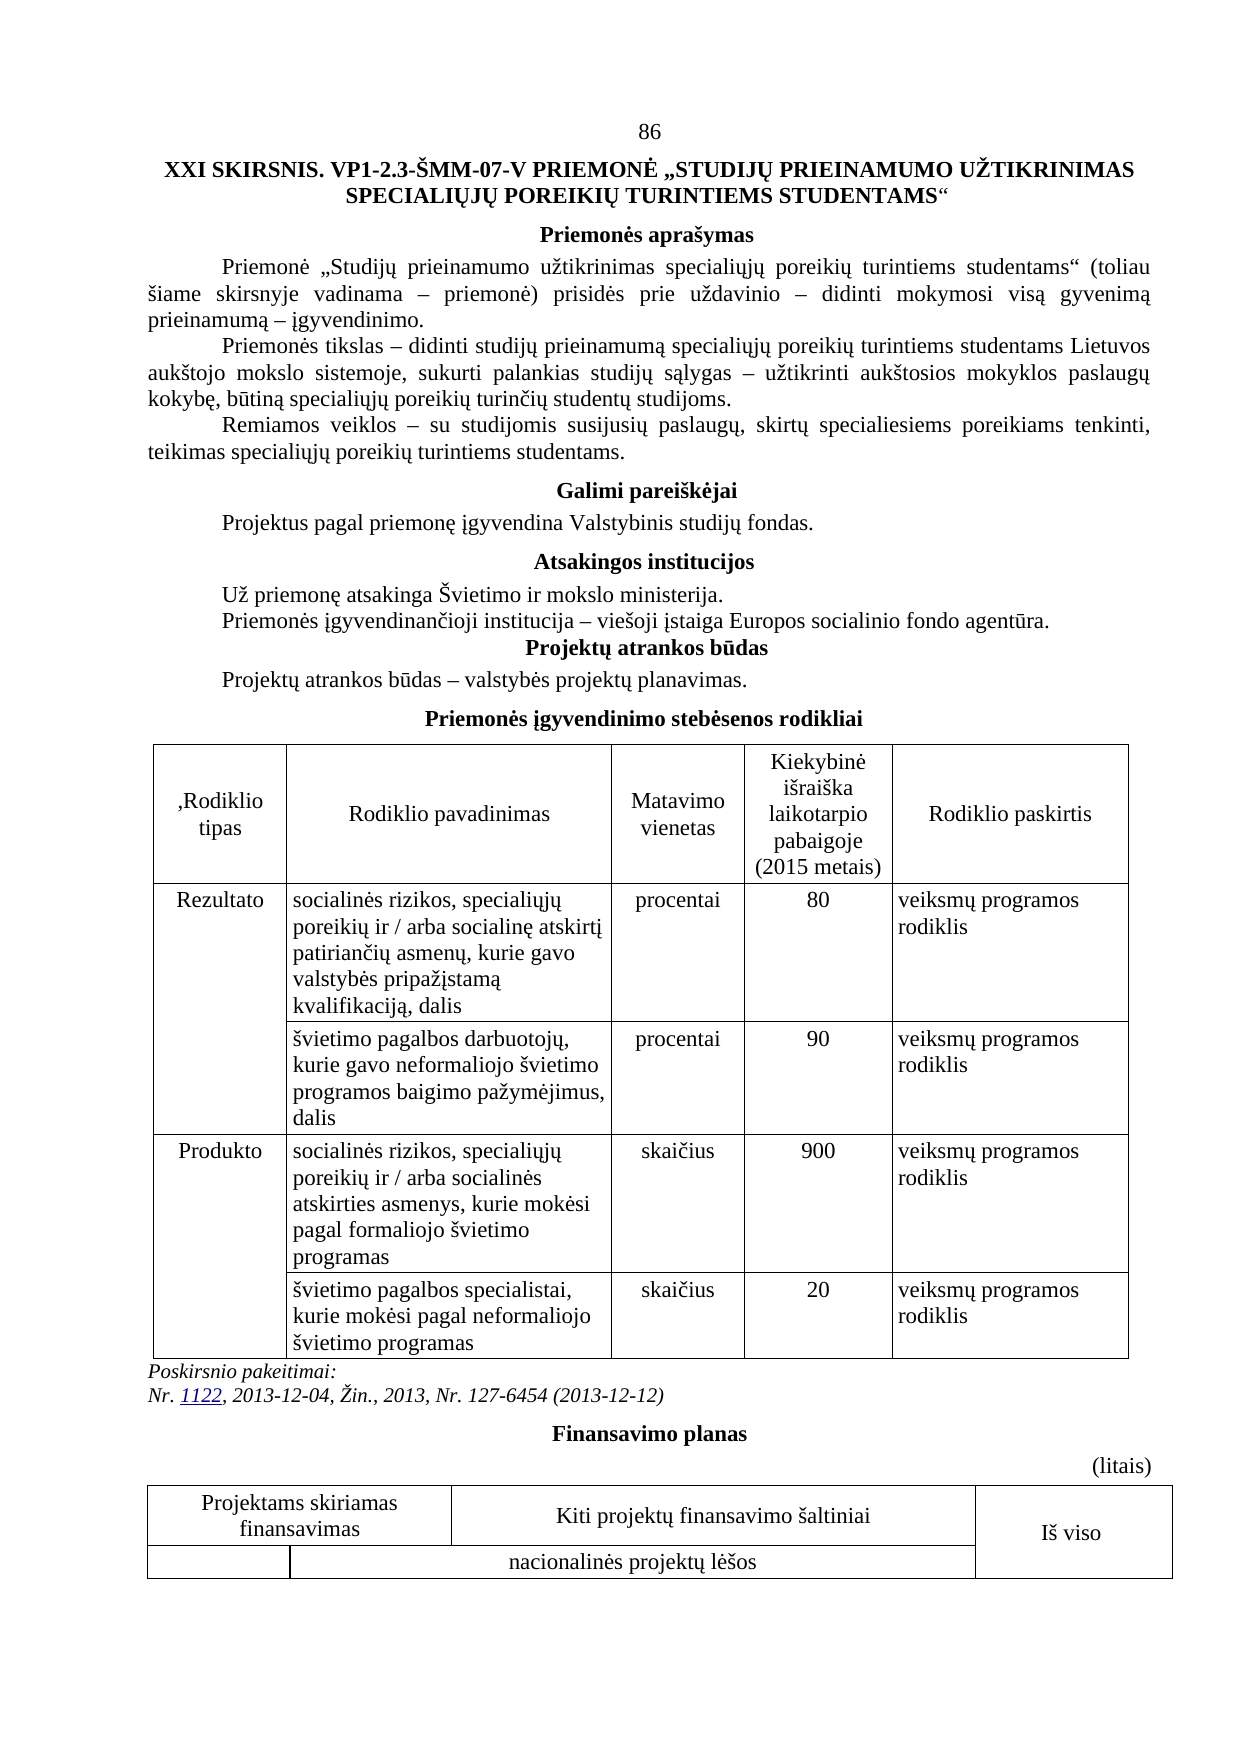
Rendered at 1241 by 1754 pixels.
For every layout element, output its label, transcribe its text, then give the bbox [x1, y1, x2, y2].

text Priemonės įgyvendinimo stebėsenos rodikliai [148, 705, 1152, 731]
table_cell veiksmų programos rodiklis [893, 1022, 1128, 1133]
table_header Kiti projektų finansavimo šaltiniai [452, 1486, 975, 1544]
table_cell 90 [745, 1022, 892, 1133]
text Remiamos veiklos – su studijomis susijusių paslaugų, skirtų specialiesiems poreikiams tenkinti, teikimas specialiųjų poreikių turintiems studentams. [148, 412, 1152, 464]
text Priemonės įgyvendinančioji institucija – viešoji įstaiga Europos socialinio fondo agentūra. [148, 607, 1152, 633]
table_cell nacionalinės projektų lėšos [291, 1546, 975, 1578]
table_cell švietimo pagalbos darbuotojų, kurie gavo neformaliojo švietimo programos baigimo pažymėjimus, dalis [287, 1022, 611, 1133]
text Atsakingos institucijos [148, 548, 1152, 574]
table_cell skaičius [612, 1273, 744, 1358]
table_cell veiksmų programos rodiklis [893, 1273, 1128, 1358]
text Projektus pagal priemonę įgyvendina Valstybinis studijų fondas. [148, 509, 1152, 536]
text Projektų atrankos būdas – valstybės projektų planavimas. [148, 666, 1152, 692]
table_cell 20 [745, 1273, 892, 1358]
text (litais) [148, 1452, 1152, 1479]
table_cell socialinės rizikos, specialiųjų poreikių ir / arba socialinės atskirties asmenys, kurie mokėsi pagal formaliojo švietimo programas [287, 1135, 611, 1272]
table_cell [148, 1546, 289, 1578]
table_header Rodiklio paskirtis [893, 745, 1128, 882]
text Priemonės tikslas – didinti studijų prieinamumą specialiųjų poreikių turintiems studentams Lietuvos aukštojo mokslo sistemoje, sukurti palankias studijų sąlygas – užtikrinti aukštosios mokyklos paslaugų kokybę, būtiną specialiųjų poreikių turinčių studentų studijoms. [148, 332, 1152, 412]
text Finansavimo planas [148, 1420, 1152, 1446]
table_header Kiekybinė išraiška laikotarpio pabaigoje (2015 metais) [745, 745, 892, 882]
table_cell veiksmų programos rodiklis [893, 884, 1128, 1021]
text Nr. 1122, 2013-12-04, Žin., 2013, Nr. 127-6454 (2013-12-12) [148, 1383, 1152, 1407]
table_cell socialinės rizikos, specialiųjų poreikių ir / arba socialinę atskirtį patiriančių asmenų, kurie gavo valstybės pripažįstamą kvalifikaciją, dalis [287, 884, 611, 1021]
table_cell švietimo pagalbos specialistai, kurie mokėsi pagal neformaliojo švietimo programas [287, 1273, 611, 1358]
text Galimi pareiškėjai [148, 477, 1152, 503]
table_cell procentai [612, 1022, 744, 1133]
table_cell procentai [612, 884, 744, 1021]
text XXI SKIRSNIS. VP1-2.3-ŠMM-07-V PRIEMONĖ „STUDIJŲ PRIEINAMUMO UŽTIKRINIMAS SPECIALIŲJŲ POREIKIŲ TURINTIEMS STUDENTAMS“ [148, 156, 1152, 208]
table_header ,Rodiklio tipas [154, 745, 286, 882]
text Už priemonę atsakinga Švietimo ir mokslo ministerija. [148, 581, 1152, 607]
text Poskirsnio pakeitimai: [148, 1359, 1152, 1383]
text Priemonės aprašymas [148, 221, 1152, 247]
table_cell Rezultato [154, 884, 286, 1133]
table_header Rodiklio pavadinimas [287, 745, 611, 882]
table_cell skaičius [612, 1135, 744, 1272]
table_cell Produkto [154, 1135, 286, 1358]
text Priemonė „Studijų prieinamumo užtikrinimas specialiųjų poreikių turintiems studentams“ (toliau šiame skirsnyje vadinama – priemonė) prisidės prie uždavinio – didinti mokymosi visą gyvenimą prieinamumą – įgyvendinimo. [148, 253, 1152, 332]
table_cell 80 [745, 884, 892, 1021]
table_cell veiksmų programos rodiklis [893, 1135, 1128, 1272]
text Projektų atrankos būdas [148, 633, 1152, 660]
table_header Iš viso [976, 1486, 1172, 1578]
table_cell 900 [745, 1135, 892, 1272]
table_header Projektams skiriamas finansavimas [148, 1486, 451, 1544]
table_header Matavimo vienetas [612, 745, 744, 882]
